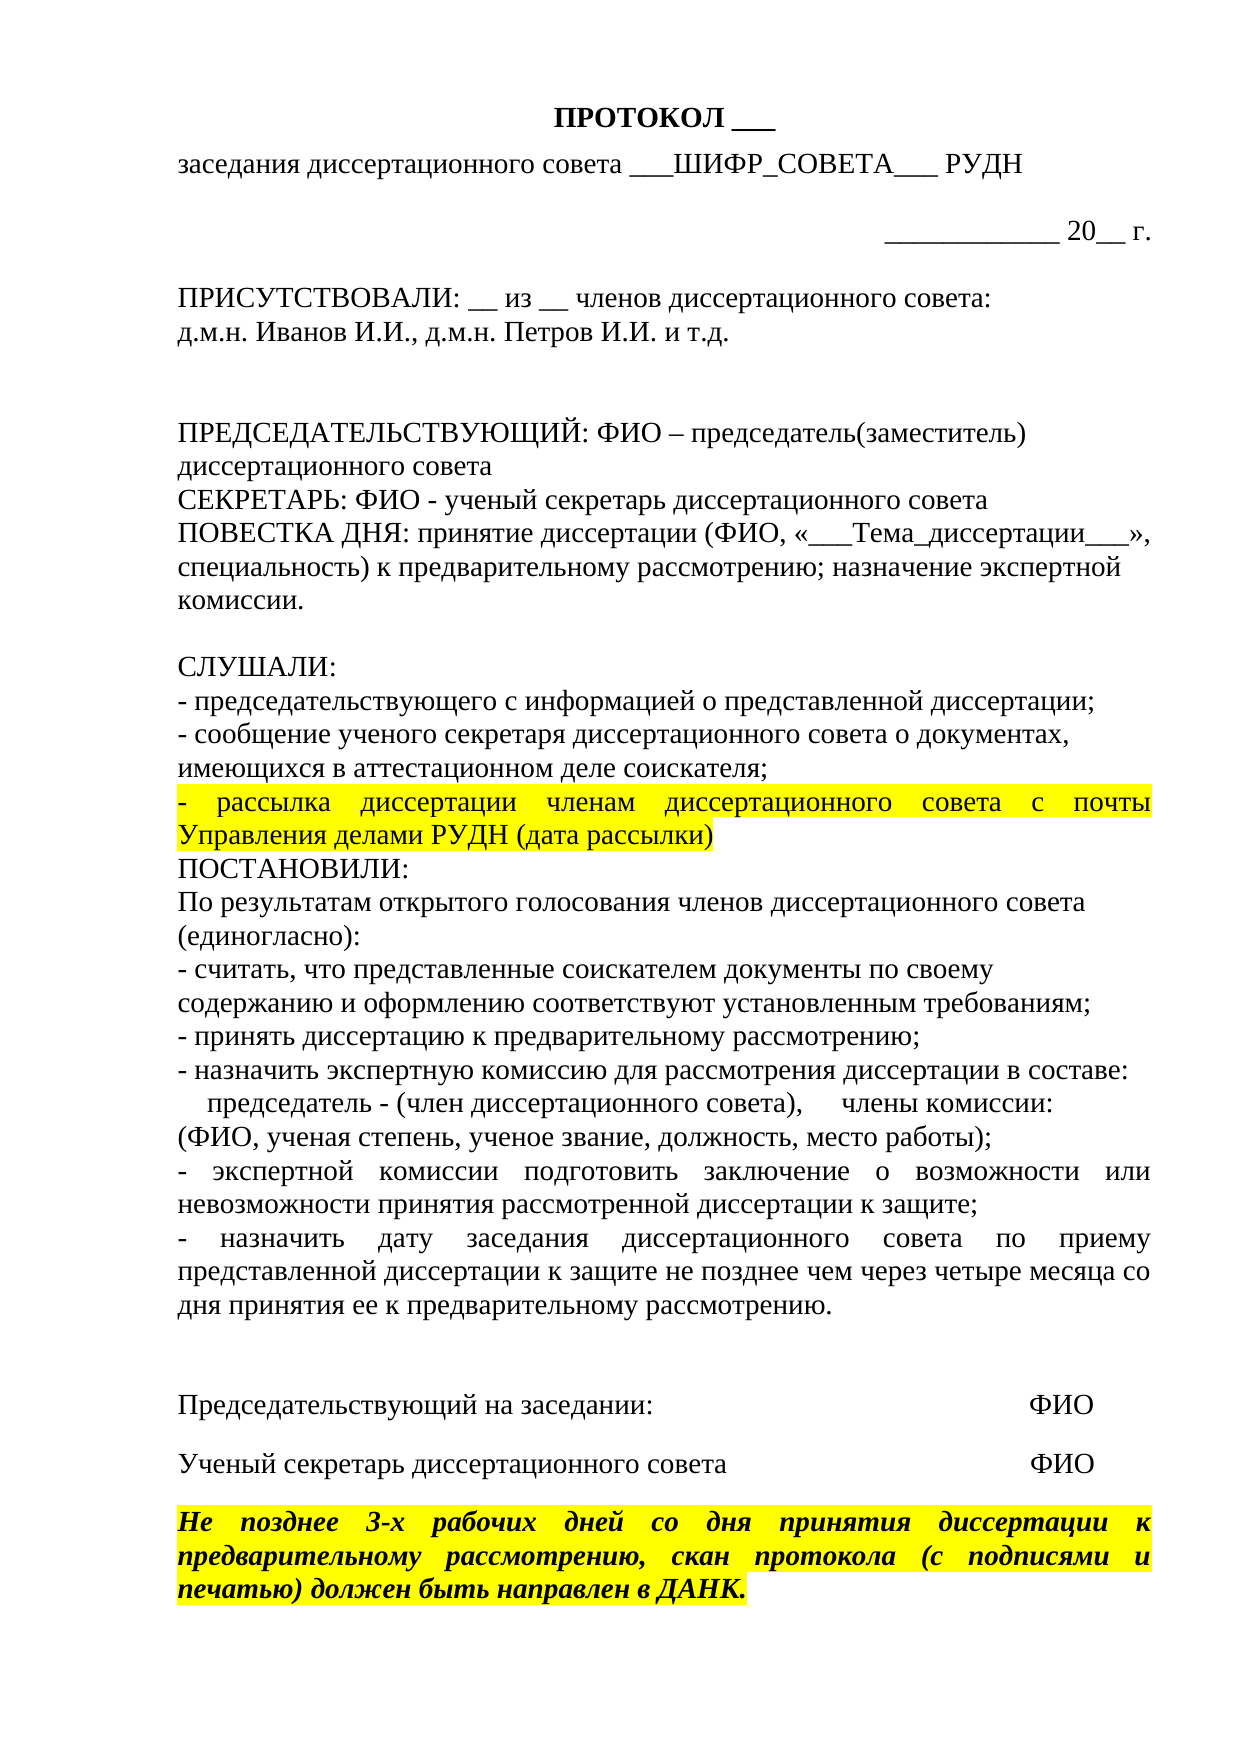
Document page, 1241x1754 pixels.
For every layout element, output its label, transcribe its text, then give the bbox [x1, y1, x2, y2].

text - назначить дату заседания диссертационного совета по приему представленной диссертации к защите не позднее чем через четыре месяца со дня принятия ее к предварительному рассмотрению. [177, 1220, 1152, 1320]
text д.м.н. Иванов И.И., д.м.н. Петров И.И. и т.д. [177, 314, 1152, 348]
text ____________ 20__ г. [177, 213, 1152, 247]
text Ученый секретарь диссертационного совета ФИО [177, 1446, 1152, 1479]
text заседания диссертационного совета ___ШИФР_СОВЕТА___ РУДН [177, 146, 1152, 180]
text ПОСТАНОВИЛИ: [177, 851, 1152, 884]
text - экспертной комиссии подготовить заключение о возможности или невозможности принятия рассмотренной диссертации к защите; [177, 1153, 1152, 1220]
text По результатам открытого голосования членов диссертационного совета [177, 884, 1152, 918]
text - сообщение ученого секретаря диссертационного совета о документах, имеющихся в аттестационном деле соискателя; [177, 717, 1152, 784]
text Не позднее 3-х рабочих дней со дня принятия диссертации к предварительному рассмотрению, скан протокола (с подписями и печатью) должен быть направлен в ДАНК. [177, 1504, 1152, 1605]
text ПРОТОКОЛ ___ [177, 100, 1152, 134]
text ПРЕДСЕДАТЕЛЬСТВУЮЩИЙ: ФИО – председатель(заместитель) диссертационного совета [177, 415, 1152, 482]
text - председательствующего с информацией о представленной диссертации; [177, 683, 1152, 717]
text (ФИО, ученая степень, ученое звание, должность, место работы); [177, 1119, 1152, 1153]
text - рассылка диссертации членам диссертационного совета с почты Управления делами РУДН (дата рассылки) [177, 784, 1152, 851]
text - принять диссертацию к предварительному рассмотрению; [177, 1018, 1152, 1052]
text ПОВЕСТКА ДНЯ: принятие диссертации (ФИО, «___Тема_диссертации___», специальность) к предварительному рассмотрению; назначение экспертной комиссии. [177, 515, 1152, 616]
text ПРИСУТСТВОВАЛИ: __ из __ членов диссертационного совета: [177, 281, 1152, 314]
text СЕКРЕТАРЬ: ФИО - ученый секретарь диссертационного совета [177, 482, 1152, 515]
text председатель - (член диссертационного совета), члены комиссии: [177, 1086, 1152, 1119]
text - считать, что представленные соискателем документы по своему содержанию и оформлению соответствуют установленным требованиям; [177, 951, 1152, 1018]
text (единогласно): [177, 918, 1152, 951]
text СЛУШАЛИ: [177, 649, 1152, 683]
text - назначить экспертную комиссию для рассмотрения диссертации в составе: [177, 1052, 1152, 1086]
text Председательствующий на заседании: ФИО [177, 1387, 1152, 1421]
